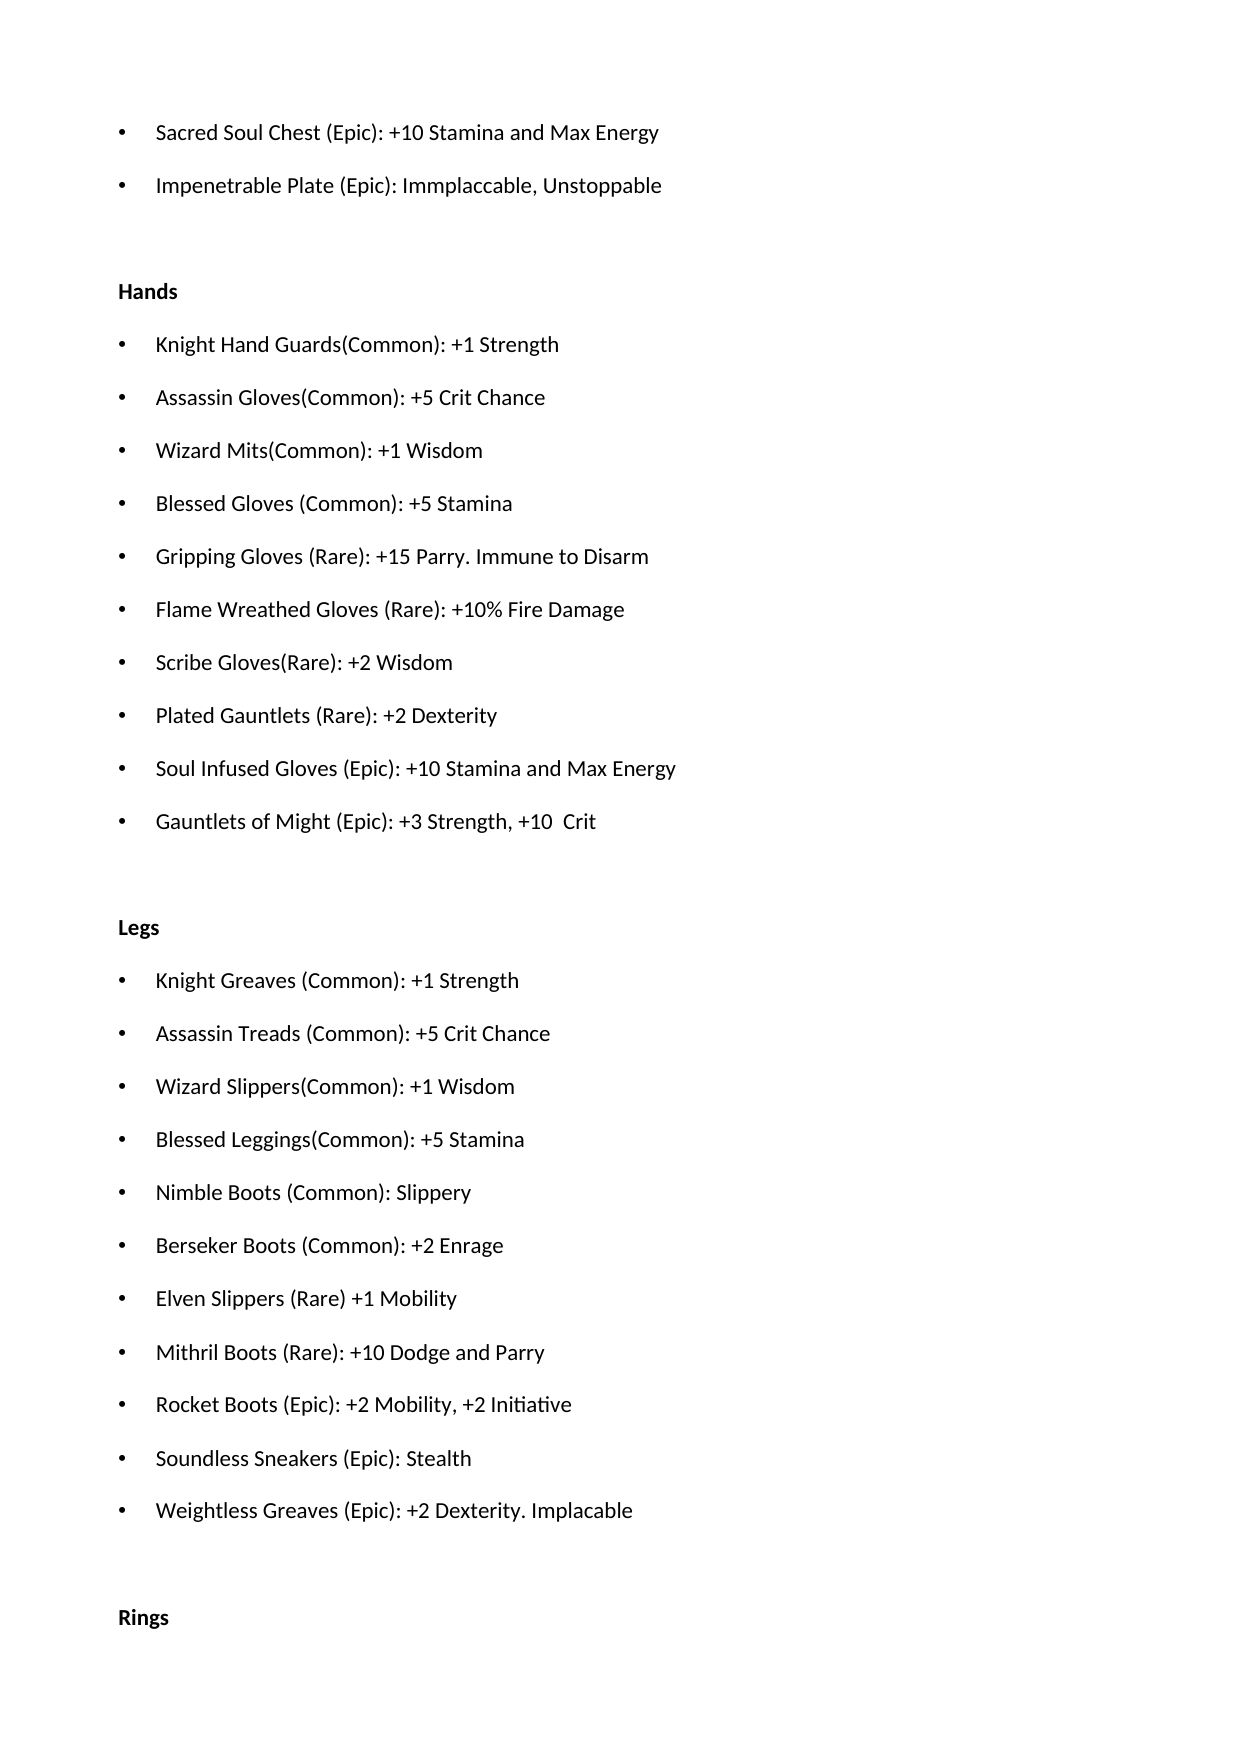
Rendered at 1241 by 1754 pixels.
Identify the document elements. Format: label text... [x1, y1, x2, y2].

list Nimble Boots (Common): Slippery [81, 1178, 1122, 1207]
list Gripping Gloves (Rare): +15 Parry. Immune to Disarm [81, 542, 1122, 570]
text Rings [118, 1603, 1122, 1631]
list Sacred Soul Chest (Epic): +10 Stamina and Max Energy [81, 118, 1122, 146]
text Legs [118, 913, 1122, 941]
list Soundless Sneakers (Epic): Stealth [81, 1444, 1122, 1472]
list Soul Infused Gloves (Epic): +10 Stamina and Max Energy [81, 754, 1122, 782]
list Flame Wreathed Gloves (Rare): +10% Fire Damage [81, 595, 1122, 623]
list Assassin Treads (Common): +5 Crit Chance [81, 1019, 1122, 1047]
list Mithril Boots (Rare): +10 Dodge and Parry [81, 1338, 1122, 1366]
list Knight Greaves (Common): +1 Strength [81, 966, 1122, 994]
list Impenetrable Plate (Epic): Immplaccable, Unstoppable [81, 171, 1122, 199]
list Weightless Greaves (Epic): +2 Dexterity. Implacable [81, 1497, 1122, 1525]
list Berseker Boots (Common): +2 Enrage [81, 1232, 1122, 1259]
list Blessed Gloves (Common): +5 Stamina [81, 489, 1122, 517]
list Blessed Leggings(Common): +5 Stamina [81, 1126, 1122, 1153]
list Scribe Gloves(Rare): +2 Wisdom [81, 648, 1122, 676]
list Wizard Slippers(Common): +1 Wisdom [81, 1072, 1122, 1101]
list Elven Slippers (Rare) +1 Mobility [81, 1284, 1122, 1313]
list Plated Gauntlets (Rare): +2 Dexterity [81, 701, 1122, 729]
list Gauntlets of Might (Epic): +3 Strength, +10 Crit [81, 807, 1122, 835]
list Rocket Boots (Epic): +2 Mobility, +2 Initiative [81, 1391, 1122, 1419]
text Hands [118, 277, 1122, 305]
list Wizard Mits(Common): +1 Wisdom [81, 436, 1122, 464]
list Knight Hand Guards(Common): +1 Strength [81, 330, 1122, 358]
list Assassin Gloves(Common): +5 Crit Chance [81, 383, 1122, 411]
